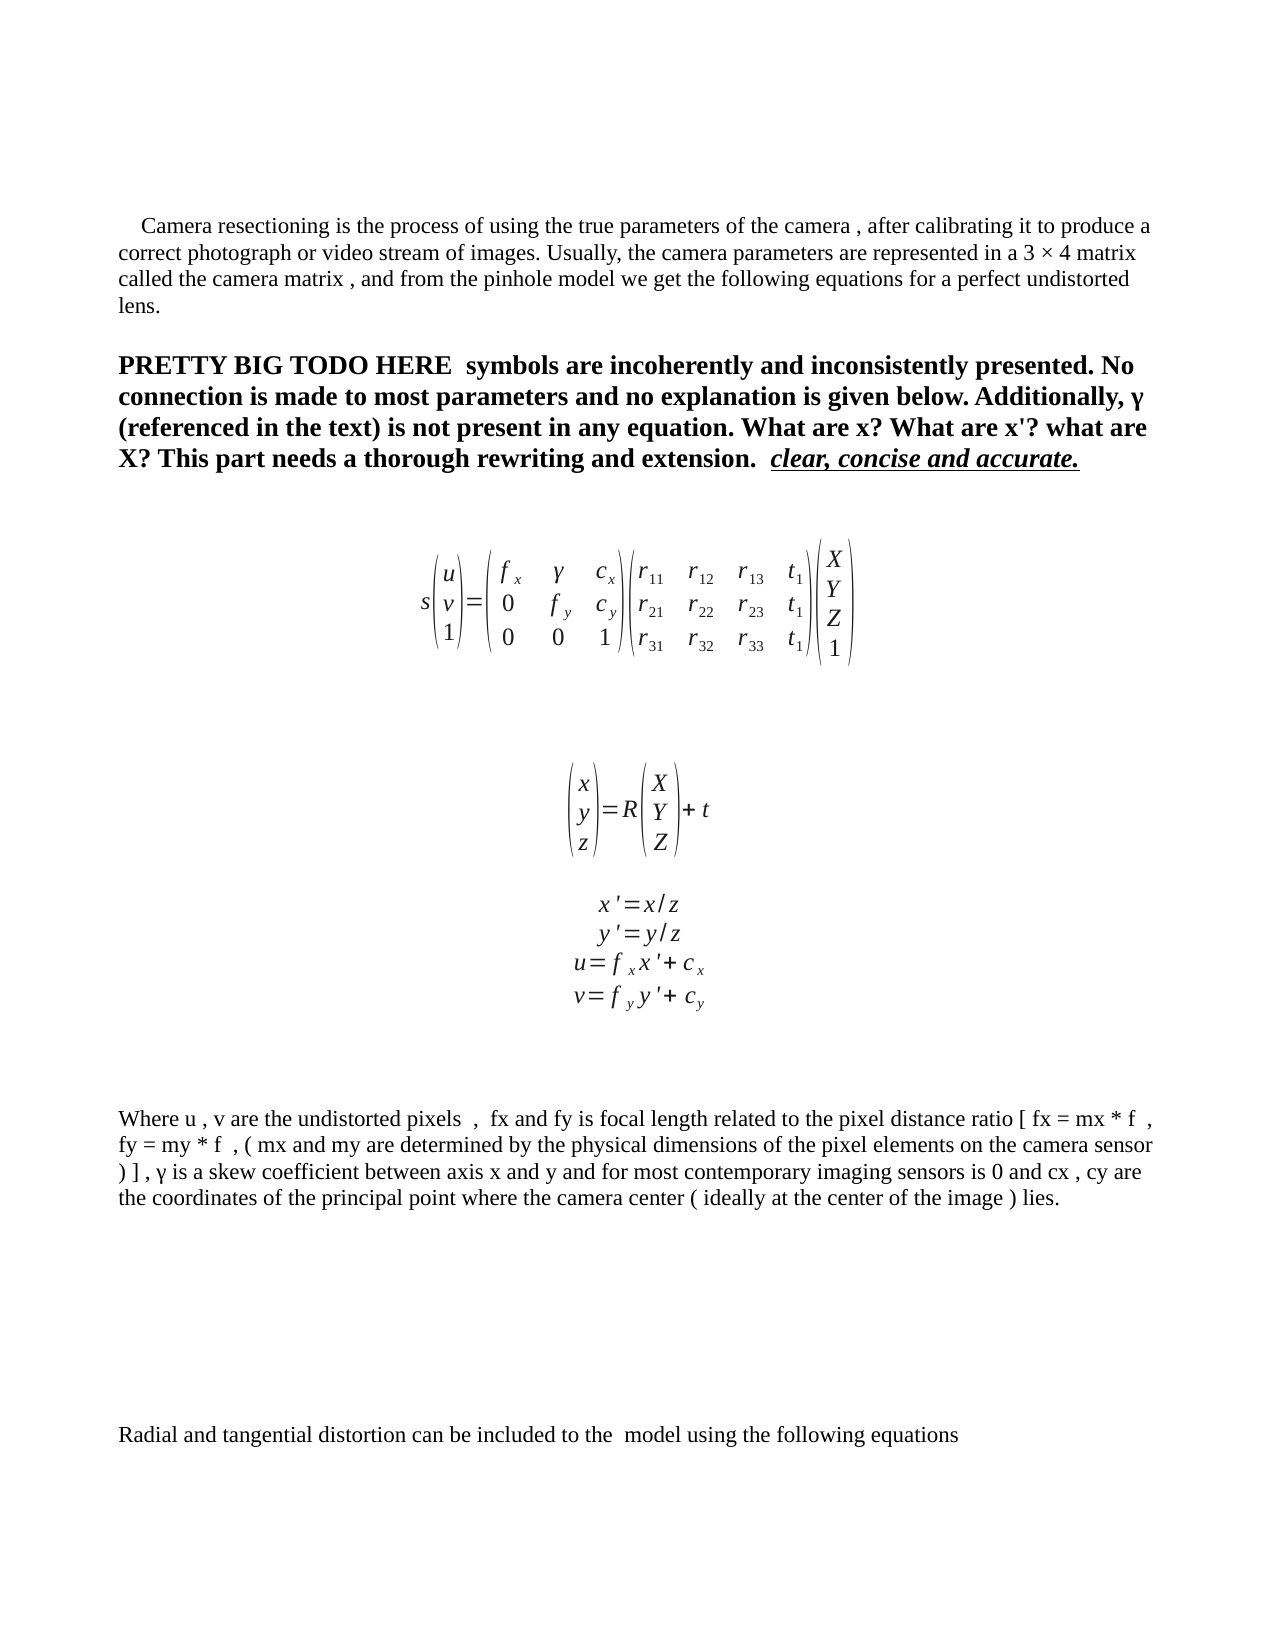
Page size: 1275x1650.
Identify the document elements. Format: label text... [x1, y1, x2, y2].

text PRETTY BIG TODO HERE symbols are incoherently and inconsistently presented. No connection is made to most parameters and no explanation is given below. Additionally, γ (referenced in the text) is not present in any equation. What are x? What are x'? what are X? This part needs a thorough rewriting and extension. clear, concise and accurate. [118, 349, 1157, 474]
text Radial and tangential distortion can be included to the model using the following equations [118, 1421, 1157, 1448]
text Where u , v are the undistorted pixels , fx and fy is focal length related to the pixel distance ratio [ fx = mx * f , fy = my * f , ( mx and my are determined by the physical dimensions of the pixel elements on the camera sensor ) ] , γ is a skew coefficient between axis x and y and for most contemporary imaging sensors is 0 and cx , cy are the coordinates of the principal point where the camera center ( ideally at the center of the image ) lies. [118, 1105, 1157, 1211]
text Camera resectioning is the process of using the true parameters of the camera , after calibrating it to produce a correct photograph or video stream of images. Usually, the camera parameters are represented in a 3 × 4 matrix called the camera matrix , and from the pinhole model we get the following equations for a perfect undistorted lens. [118, 213, 1157, 318]
